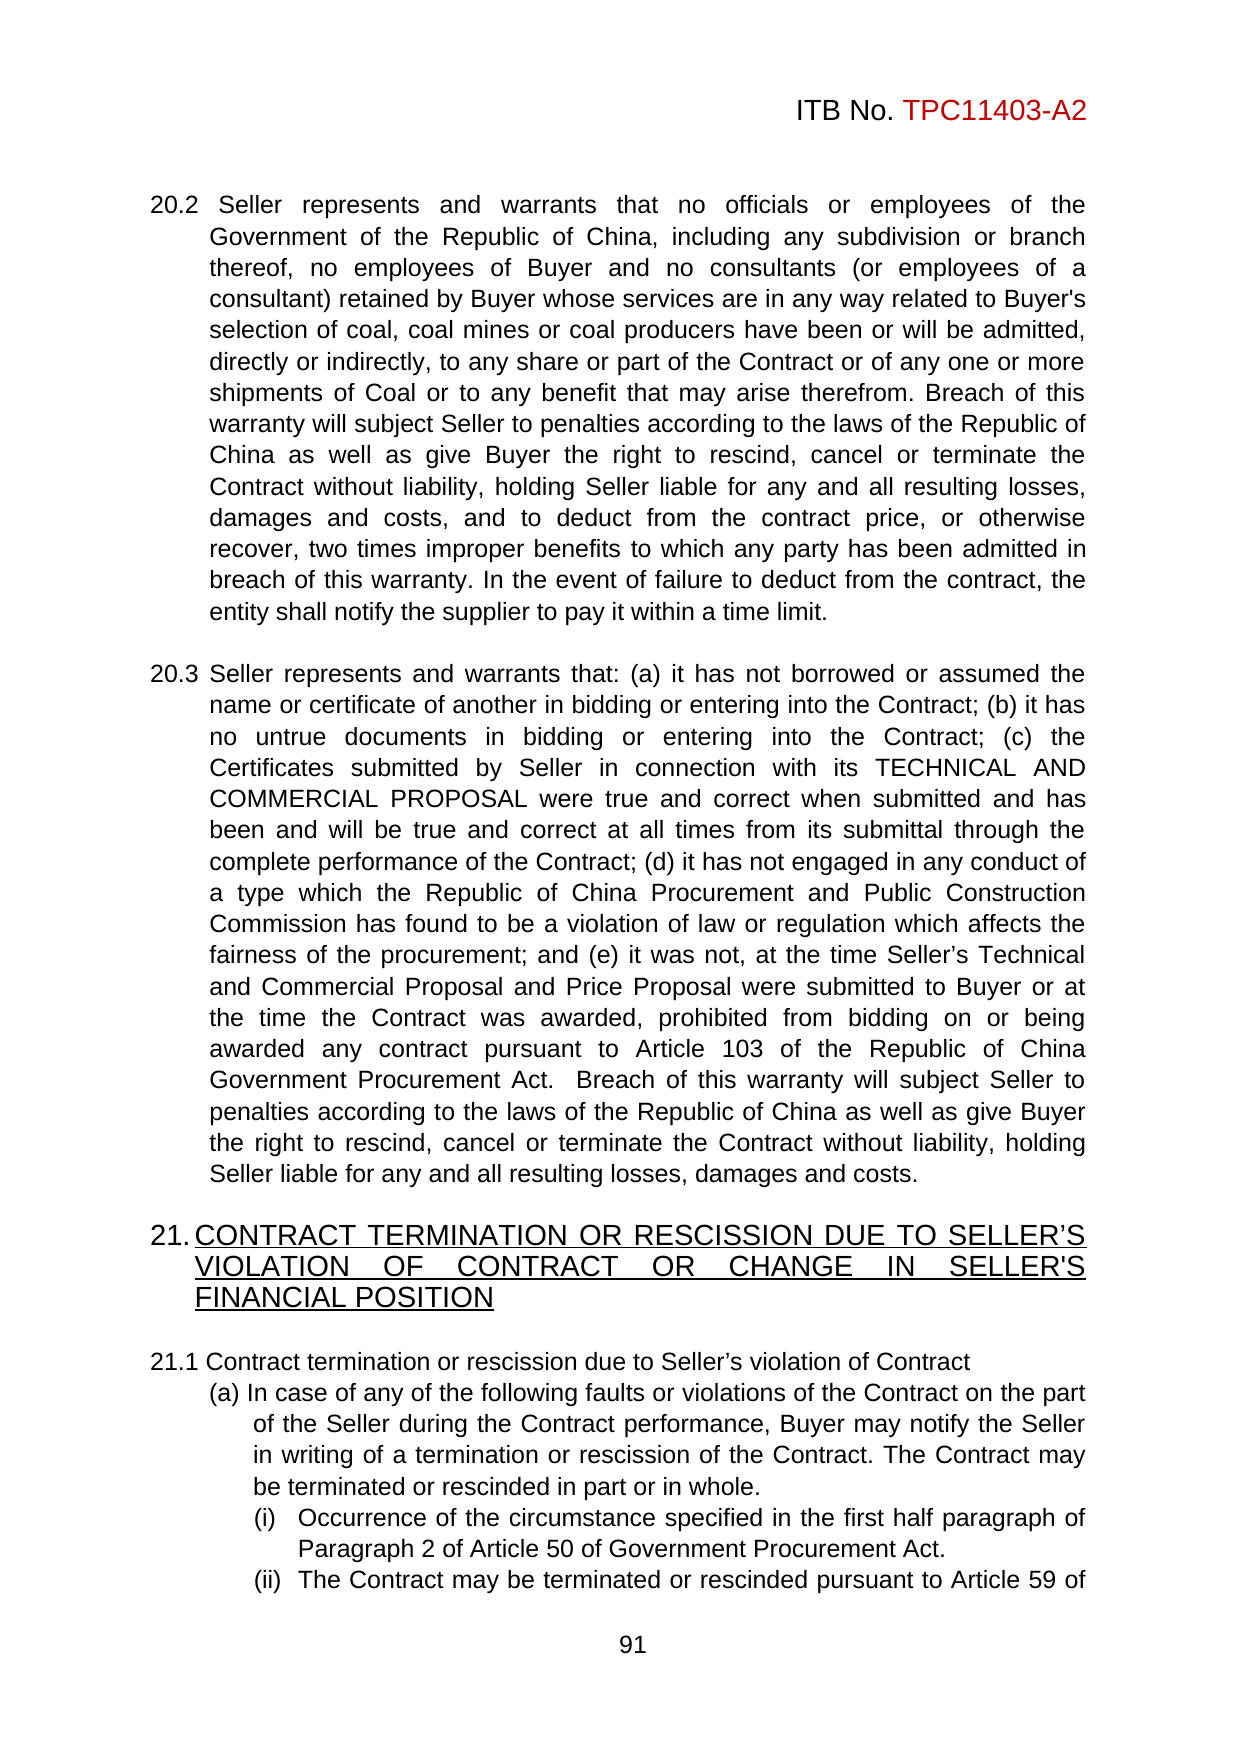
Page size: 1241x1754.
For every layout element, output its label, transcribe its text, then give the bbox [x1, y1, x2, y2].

text 20.3 Seller represents and warrants that: (a) it has not borrowed or assumed the name or certificate of another in bidding or entering into the Contract; (b) it has no untrue documents in bidding or entering into the Contract; (c) the Certificates submitted by Seller in connection with its TECHNICAL AND COMMERCIAL PROPOSAL were true and correct when submitted and has been and will be true and correct at all times from its submittal through the complete performance of the Contract; (d) it has not engaged in any conduct of a type which the Republic of China Procurement and Public Construction Commission has found to be a violation of law or regulation which affects the fairness of the procurement; and (e) it was not, at the time Seller’s Technical and Commercial Proposal and Price Proposal were submitted to Buyer or at the time the Contract was awarded, prohibited from bidding on or being awarded any contract pursuant to Article 103 of the Republic of China Government Procurement Act. Breach of this warranty will subject Seller to penalties according to the laws of the Republic of China as well as give Buyer the right to rescind, cancel or terminate the Contract without liability, holding Seller liable for any and all resulting losses, damages and costs. [150, 657, 1087, 1189]
text (a) In case of any of the following faults or violations of the Contract on the part of the Seller during the Contract performance, Buyer may notify the Seller in writing of a termination or rescission of the Contract. The Contract may be terminated or rescinded in part or in whole. [209, 1376, 1087, 1501]
text (i) Occurrence of the circumstance specified in the first half paragraph of Paragraph 2 of Article 50 of Government Procurement Act. [253, 1501, 1087, 1564]
text 21. CONTRACT TERMINATION OR RESCISSION DUE TO SELLER’S VIOLATION OF CONTRACT OR CHANGE IN SELLER'S FINANCIAL POSITION [150, 1220, 1087, 1314]
text 21.1 Contract termination or rescission due to Seller’s violation of Contract [150, 1345, 1087, 1376]
text 20.2 Seller represents and warrants that no officials or employees of the Government of the Republic of China, including any subdivision or branch thereof, no employees of Buyer and no consultants (or employees of a consultant) retained by Buyer whose services are in any way related to Buyer's selection of coal, coal mines or coal producers have been or will be admitted, directly or indirectly, to any share or part of the Contract or of any one or more shipments of Coal or to any benefit that may arise therefrom. Breach of this warranty will subject Seller to penalties according to the laws of the Republic of China as well as give Buyer the right to rescind, cancel or terminate the Contract without liability, holding Seller liable for any and all resulting losses, damages and costs, and to deduct from the contract price, or otherwise recover, two times improper benefits to which any party has been admitted in breach of this warranty. In the event of failure to deduct from the contract, the entity shall notify the supplier to pay it within a time limit. [150, 189, 1087, 626]
text (ii) The Contract may be terminated or rescinded pursuant to Article 59 of [253, 1564, 1087, 1595]
